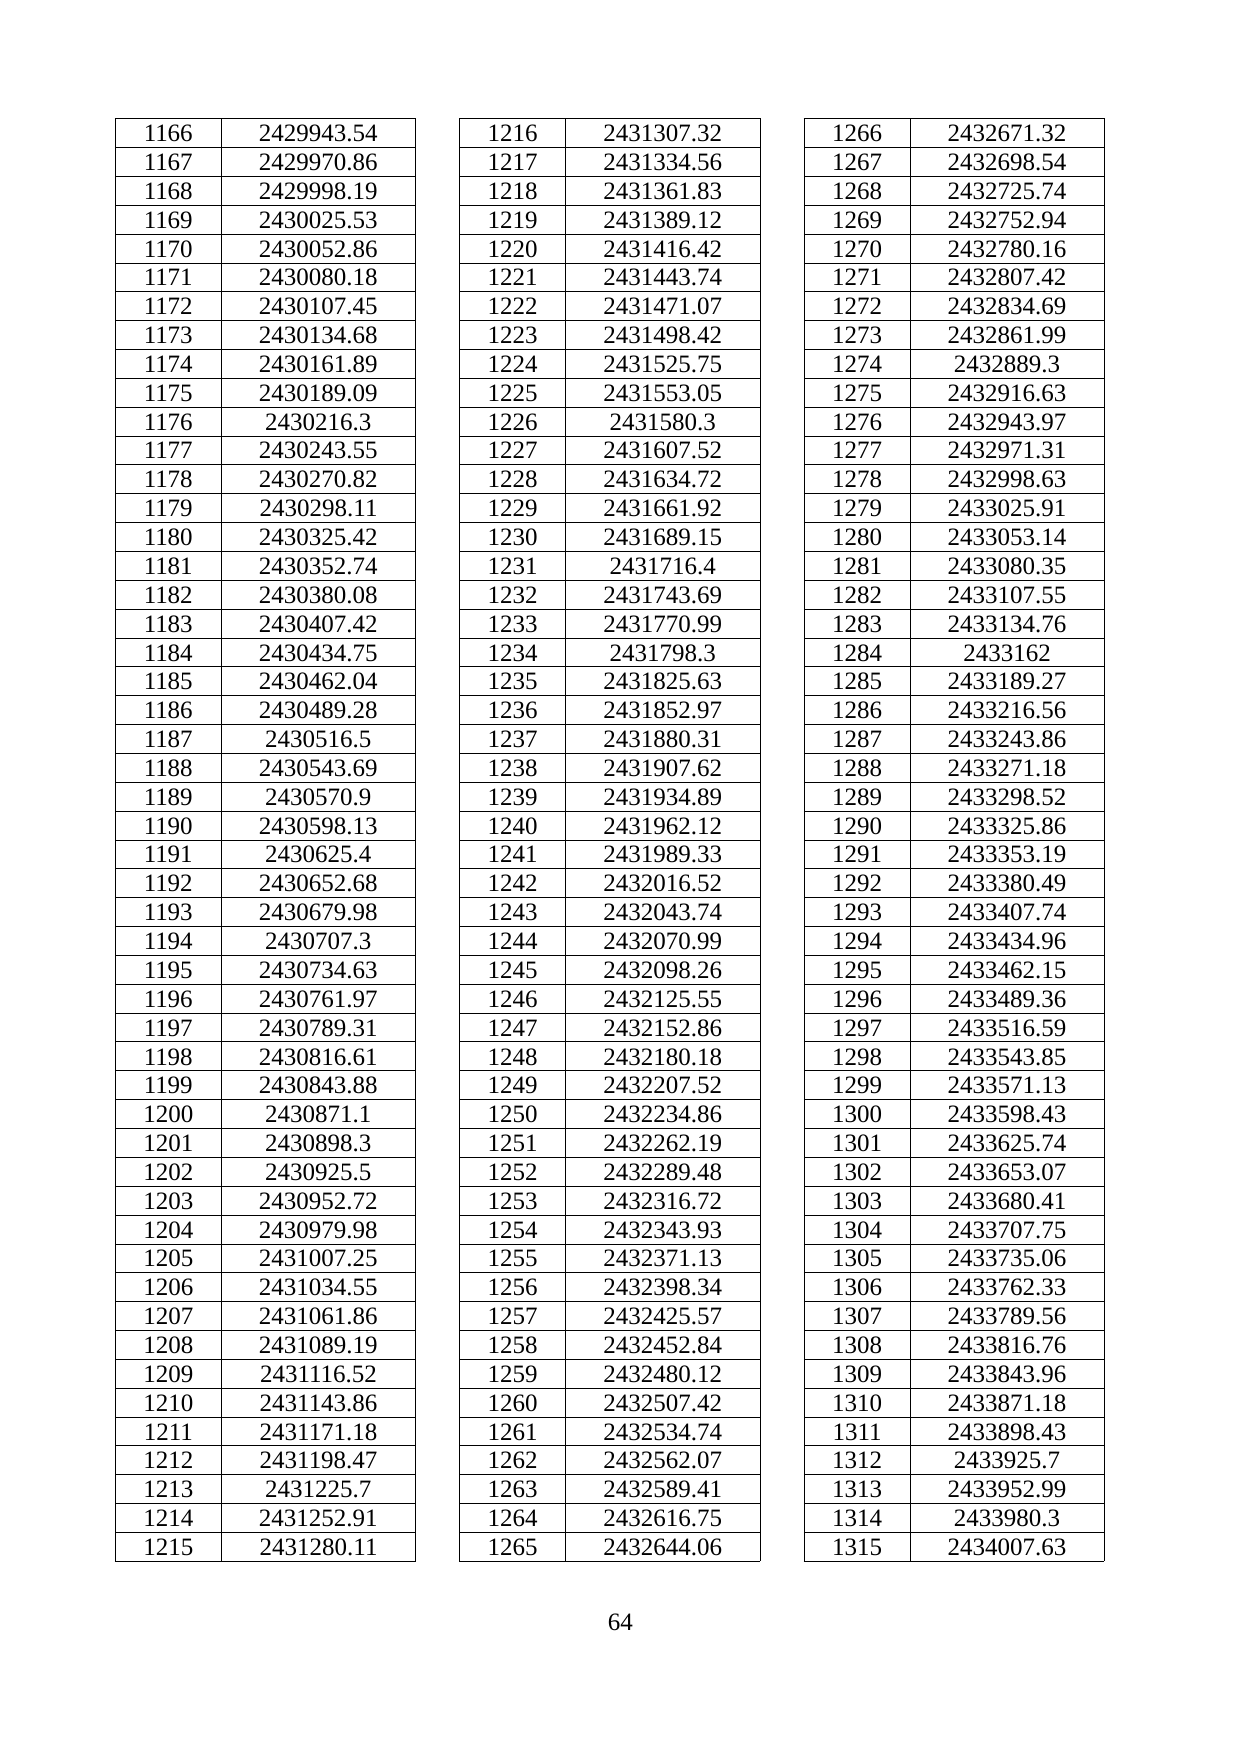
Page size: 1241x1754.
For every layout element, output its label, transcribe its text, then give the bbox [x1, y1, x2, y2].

table_cell 1259 [460, 1360, 565, 1388]
table_cell 2431689.15 [566, 523, 760, 551]
table_cell 1281 [805, 552, 910, 580]
table_cell 2430298.11 [222, 494, 415, 522]
table_cell 2430107.45 [222, 292, 415, 320]
table_cell 1302 [805, 1158, 910, 1186]
table_cell 2432589.41 [566, 1475, 760, 1503]
table_cell 1222 [460, 292, 565, 320]
table_cell 2432234.86 [566, 1100, 760, 1128]
table_cell 2431143.86 [222, 1389, 415, 1417]
table_cell 1297 [805, 1014, 910, 1041]
table_cell 1192 [116, 869, 221, 897]
table_cell 2433353.19 [911, 841, 1104, 868]
table_cell 2433325.86 [911, 812, 1104, 839]
table_cell 1224 [460, 350, 565, 378]
table_cell 1286 [805, 696, 910, 724]
table_cell 2431334.56 [566, 148, 760, 176]
table_cell 1307 [805, 1302, 910, 1330]
table_cell 2430161.89 [222, 350, 415, 378]
table_cell 2432070.99 [566, 927, 760, 955]
table_cell 2431089.19 [222, 1331, 415, 1359]
table_cell 2432998.63 [911, 465, 1104, 493]
table_cell 2433707.75 [911, 1216, 1104, 1243]
table_cell 2432289.48 [566, 1158, 760, 1186]
table_cell 1181 [116, 552, 221, 580]
table_cell 2434007.63 [911, 1533, 1104, 1561]
table_cell 1305 [805, 1245, 910, 1272]
table_cell 1199 [116, 1071, 221, 1099]
table_cell 1273 [805, 321, 910, 349]
table_cell 2432507.42 [566, 1389, 760, 1417]
table_cell 1237 [460, 725, 565, 753]
table_cell 1168 [116, 177, 221, 205]
table_cell 2431252.91 [222, 1504, 415, 1532]
table_cell 1191 [116, 841, 221, 868]
table_cell 2432861.99 [911, 321, 1104, 349]
table_cell 1244 [460, 927, 565, 955]
table_cell 1176 [116, 408, 221, 436]
table_cell 1306 [805, 1273, 910, 1301]
table_cell 1196 [116, 985, 221, 1013]
table_cell 1290 [805, 812, 910, 839]
table_cell 2433216.56 [911, 696, 1104, 724]
table_cell 1172 [116, 292, 221, 320]
table_cell 1308 [805, 1331, 910, 1359]
table_cell 2432125.55 [566, 985, 760, 1013]
table_cell 1178 [116, 465, 221, 493]
table_cell 1262 [460, 1446, 565, 1474]
table_cell 1184 [116, 639, 221, 666]
table_cell 1299 [805, 1071, 910, 1099]
table_cell 1249 [460, 1071, 565, 1099]
table_cell 2433462.15 [911, 956, 1104, 984]
table_cell 1185 [116, 667, 221, 695]
table_cell 2433980.3 [911, 1504, 1104, 1532]
table_cell 2430816.61 [222, 1042, 415, 1070]
table_cell 1266 [805, 119, 910, 147]
table_cell 1210 [116, 1389, 221, 1417]
table_cell 2431171.18 [222, 1418, 415, 1445]
table_cell 2432725.74 [911, 177, 1104, 205]
table_cell 2433025.91 [911, 494, 1104, 522]
table_cell 1251 [460, 1129, 565, 1157]
table_cell 2430570.9 [222, 783, 415, 811]
table_cell 2433571.13 [911, 1071, 1104, 1099]
table_cell 2433816.76 [911, 1331, 1104, 1359]
table_cell 2430543.69 [222, 754, 415, 782]
table_cell 2431962.12 [566, 812, 760, 839]
table_cell 2431770.99 [566, 610, 760, 637]
table_cell 1195 [116, 956, 221, 984]
table_cell 1275 [805, 379, 910, 407]
table_cell 1289 [805, 783, 910, 811]
table_cell 2431989.33 [566, 841, 760, 868]
table_cell 2432398.34 [566, 1273, 760, 1301]
table_cell 2430979.98 [222, 1216, 415, 1243]
table_cell 2433434.96 [911, 927, 1104, 955]
table_cell 1207 [116, 1302, 221, 1330]
table_cell 2432425.57 [566, 1302, 760, 1330]
table_cell 1296 [805, 985, 910, 1013]
table_cell 1304 [805, 1216, 910, 1243]
table_cell 2433107.55 [911, 581, 1104, 609]
table_cell 2432971.31 [911, 437, 1104, 464]
table_cell 1253 [460, 1187, 565, 1214]
table_cell 1294 [805, 927, 910, 955]
table_cell 1229 [460, 494, 565, 522]
table_cell 2430080.18 [222, 264, 415, 291]
table_cell 2430898.3 [222, 1129, 415, 1157]
table_cell 1231 [460, 552, 565, 580]
table_cell 1188 [116, 754, 221, 782]
table_cell 1242 [460, 869, 565, 897]
table_cell 1209 [116, 1360, 221, 1388]
table_cell 2431389.12 [566, 206, 760, 233]
table_cell 1205 [116, 1245, 221, 1272]
table_cell 1216 [460, 119, 565, 147]
table_cell 2432943.97 [911, 408, 1104, 436]
table_cell 2431907.62 [566, 754, 760, 782]
table_cell 1271 [805, 264, 910, 291]
table_cell 1284 [805, 639, 910, 666]
table_cell 1167 [116, 148, 221, 176]
table_cell 1201 [116, 1129, 221, 1157]
table_cell 1250 [460, 1100, 565, 1128]
table_cell 1189 [116, 783, 221, 811]
table_cell 1267 [805, 148, 910, 176]
table_cell 2433298.52 [911, 783, 1104, 811]
table_cell 1255 [460, 1245, 565, 1272]
table_cell 1288 [805, 754, 910, 782]
table_cell 2431661.92 [566, 494, 760, 522]
table_cell 2430925.5 [222, 1158, 415, 1186]
table_cell 1254 [460, 1216, 565, 1243]
table_cell 1206 [116, 1273, 221, 1301]
table_cell 1186 [116, 696, 221, 724]
table_cell 2431471.07 [566, 292, 760, 320]
table_cell 1232 [460, 581, 565, 609]
table_cell 2432562.07 [566, 1446, 760, 1474]
table_cell 1233 [460, 610, 565, 637]
table_cell 1310 [805, 1389, 910, 1417]
table_cell 1239 [460, 783, 565, 811]
table_cell 1278 [805, 465, 910, 493]
table_cell 1226 [460, 408, 565, 436]
table_cell 1265 [460, 1533, 565, 1561]
table_cell 1313 [805, 1475, 910, 1503]
table_cell 2432043.74 [566, 898, 760, 926]
table_cell 1282 [805, 581, 910, 609]
table_cell 1300 [805, 1100, 910, 1128]
table_cell 1263 [460, 1475, 565, 1503]
table_cell 2430025.53 [222, 206, 415, 233]
table_cell 1220 [460, 235, 565, 262]
table_cell 1269 [805, 206, 910, 233]
table_cell 1240 [460, 812, 565, 839]
table_cell 2432262.19 [566, 1129, 760, 1157]
table_cell 1270 [805, 235, 910, 262]
table_cell 2430707.3 [222, 927, 415, 955]
table_cell 2431852.97 [566, 696, 760, 724]
table_cell 2431716.4 [566, 552, 760, 580]
table_cell 1166 [116, 119, 221, 147]
table_cell 1234 [460, 639, 565, 666]
table_cell 1202 [116, 1158, 221, 1186]
table_cell 2432180.18 [566, 1042, 760, 1070]
table_cell 1261 [460, 1418, 565, 1445]
table_cell 2432534.74 [566, 1418, 760, 1445]
table_cell 2432343.93 [566, 1216, 760, 1243]
table_cell 2433380.49 [911, 869, 1104, 897]
table_cell 2431553.05 [566, 379, 760, 407]
table_cell 2430216.3 [222, 408, 415, 436]
table_cell 2431634.72 [566, 465, 760, 493]
table_cell 1287 [805, 725, 910, 753]
table_cell 1295 [805, 956, 910, 984]
table_cell 1260 [460, 1389, 565, 1417]
table_cell 1277 [805, 437, 910, 464]
table_cell 2433243.86 [911, 725, 1104, 753]
table_cell 1247 [460, 1014, 565, 1041]
table_cell 1212 [116, 1446, 221, 1474]
table_cell 1276 [805, 408, 910, 436]
table_cell 1268 [805, 177, 910, 205]
table_cell 2430679.98 [222, 898, 415, 926]
table_cell 1315 [805, 1533, 910, 1561]
table_cell 2430789.31 [222, 1014, 415, 1041]
table_cell 2432371.13 [566, 1245, 760, 1272]
table_cell 2430598.13 [222, 812, 415, 839]
table_cell 2430489.28 [222, 696, 415, 724]
table_cell 2430843.88 [222, 1071, 415, 1099]
table_cell 1274 [805, 350, 910, 378]
table_cell 2430243.55 [222, 437, 415, 464]
table_cell 2431607.52 [566, 437, 760, 464]
table_cell 1245 [460, 956, 565, 984]
table_cell 1171 [116, 264, 221, 291]
table_cell 2433516.59 [911, 1014, 1104, 1041]
table_cell 2431280.11 [222, 1533, 415, 1561]
table_cell 1213 [116, 1475, 221, 1503]
table_cell 2431798.3 [566, 639, 760, 666]
table_cell 1272 [805, 292, 910, 320]
table_cell 2432452.84 [566, 1331, 760, 1359]
table_cell 2430052.86 [222, 235, 415, 262]
table_cell 2430952.72 [222, 1187, 415, 1214]
table_cell 1174 [116, 350, 221, 378]
table_cell 2430761.97 [222, 985, 415, 1013]
table_cell 1169 [116, 206, 221, 233]
table_cell 1241 [460, 841, 565, 868]
table_cell 1221 [460, 264, 565, 291]
table_cell 2433735.06 [911, 1245, 1104, 1272]
table_cell 2430270.82 [222, 465, 415, 493]
table_cell 1197 [116, 1014, 221, 1041]
table_cell 2432671.32 [911, 119, 1104, 147]
table_cell 2432207.52 [566, 1071, 760, 1099]
table_cell 1256 [460, 1273, 565, 1301]
table_cell 1170 [116, 235, 221, 262]
table_cell 2433271.18 [911, 754, 1104, 782]
table_cell 2433653.07 [911, 1158, 1104, 1186]
table_cell 1198 [116, 1042, 221, 1070]
table_cell 1193 [116, 898, 221, 926]
table_cell 2430407.42 [222, 610, 415, 637]
table_cell 1190 [116, 812, 221, 839]
table_cell 2431443.74 [566, 264, 760, 291]
table_cell 2431743.69 [566, 581, 760, 609]
table_cell 1203 [116, 1187, 221, 1214]
table_cell 2430352.74 [222, 552, 415, 580]
table_cell 1258 [460, 1331, 565, 1359]
table_cell 2432480.12 [566, 1360, 760, 1388]
table_cell 1301 [805, 1129, 910, 1157]
table_cell 2430462.04 [222, 667, 415, 695]
table_cell 2433925.7 [911, 1446, 1104, 1474]
table_cell 1235 [460, 667, 565, 695]
table_cell 2433789.56 [911, 1302, 1104, 1330]
table_cell 2430734.63 [222, 956, 415, 984]
table_cell 2432016.52 [566, 869, 760, 897]
table_cell 1292 [805, 869, 910, 897]
table_cell 2431498.42 [566, 321, 760, 349]
table_cell 1217 [460, 148, 565, 176]
table_cell 2433598.43 [911, 1100, 1104, 1128]
table_cell 2433625.74 [911, 1129, 1104, 1157]
table_cell 2430652.68 [222, 869, 415, 897]
table_cell 2432152.86 [566, 1014, 760, 1041]
table_cell 1204 [116, 1216, 221, 1243]
table_cell 1183 [116, 610, 221, 637]
table_cell 1219 [460, 206, 565, 233]
table_cell 1238 [460, 754, 565, 782]
table_cell 2432698.54 [911, 148, 1104, 176]
table_cell 2430189.09 [222, 379, 415, 407]
table_cell 1314 [805, 1504, 910, 1532]
table_cell 1180 [116, 523, 221, 551]
table_cell 1182 [116, 581, 221, 609]
table_cell 1248 [460, 1042, 565, 1070]
table_cell 1214 [116, 1504, 221, 1532]
table_cell 2433189.27 [911, 667, 1104, 695]
table_cell 2431416.42 [566, 235, 760, 262]
table_cell 1215 [116, 1533, 221, 1561]
table_cell 2431580.3 [566, 408, 760, 436]
table_cell 1243 [460, 898, 565, 926]
table_cell 2432889.3 [911, 350, 1104, 378]
table_cell 1246 [460, 985, 565, 1013]
table_cell 2433898.43 [911, 1418, 1104, 1445]
table_cell 1252 [460, 1158, 565, 1186]
table_cell 2433134.76 [911, 610, 1104, 637]
table_cell 1257 [460, 1302, 565, 1330]
table_cell 2430380.08 [222, 581, 415, 609]
table_cell 2433680.41 [911, 1187, 1104, 1214]
table_cell 2431034.55 [222, 1273, 415, 1301]
table_cell 1236 [460, 696, 565, 724]
table_cell 2433871.18 [911, 1389, 1104, 1417]
table_cell 1230 [460, 523, 565, 551]
table_cell 1228 [460, 465, 565, 493]
table_cell 2430625.4 [222, 841, 415, 868]
table_cell 2433080.35 [911, 552, 1104, 580]
table_cell 2430871.1 [222, 1100, 415, 1128]
table_cell 2433543.85 [911, 1042, 1104, 1070]
table_cell 1200 [116, 1100, 221, 1128]
table_cell 2433489.36 [911, 985, 1104, 1013]
table_cell 2433162 [911, 639, 1104, 666]
table_cell 1303 [805, 1187, 910, 1214]
table_cell 2430434.75 [222, 639, 415, 666]
table_cell 1218 [460, 177, 565, 205]
table_cell 1175 [116, 379, 221, 407]
table_cell 2431061.86 [222, 1302, 415, 1330]
table_cell 2431007.25 [222, 1245, 415, 1272]
table_cell 2429970.86 [222, 148, 415, 176]
table_cell 1311 [805, 1418, 910, 1445]
table_cell 2433053.14 [911, 523, 1104, 551]
table_cell 2432098.26 [566, 956, 760, 984]
table_cell 1179 [116, 494, 221, 522]
table_cell 2431880.31 [566, 725, 760, 753]
table_cell 2432916.63 [911, 379, 1104, 407]
table_cell 2432616.75 [566, 1504, 760, 1532]
table_cell 2432752.94 [911, 206, 1104, 233]
table_cell 1173 [116, 321, 221, 349]
table_cell 2430325.42 [222, 523, 415, 551]
table_cell 2432807.42 [911, 264, 1104, 291]
table_cell 1280 [805, 523, 910, 551]
table_cell 2429998.19 [222, 177, 415, 205]
table_cell 1211 [116, 1418, 221, 1445]
table_cell 1177 [116, 437, 221, 464]
table_cell 2431525.75 [566, 350, 760, 378]
table_cell 2430516.5 [222, 725, 415, 753]
table_cell 2429943.54 [222, 119, 415, 147]
table_cell 1293 [805, 898, 910, 926]
table_cell 2430134.68 [222, 321, 415, 349]
table_cell 2432644.06 [566, 1533, 760, 1561]
table_cell 2432780.16 [911, 235, 1104, 262]
table_cell 2433843.96 [911, 1360, 1104, 1388]
table_cell 2433952.99 [911, 1475, 1104, 1503]
table_cell 2431198.47 [222, 1446, 415, 1474]
table_cell 1225 [460, 379, 565, 407]
table_cell 1298 [805, 1042, 910, 1070]
table_cell 1264 [460, 1504, 565, 1532]
table_cell 2431116.52 [222, 1360, 415, 1388]
table_cell 2431825.63 [566, 667, 760, 695]
table_cell 1223 [460, 321, 565, 349]
table_cell 1291 [805, 841, 910, 868]
table_cell 1194 [116, 927, 221, 955]
table_cell 1279 [805, 494, 910, 522]
table_cell 1309 [805, 1360, 910, 1388]
table_cell 1208 [116, 1331, 221, 1359]
table_cell 2431934.89 [566, 783, 760, 811]
table_cell 2433762.33 [911, 1273, 1104, 1301]
table_cell 1285 [805, 667, 910, 695]
table_cell 2433407.74 [911, 898, 1104, 926]
table_cell 1312 [805, 1446, 910, 1474]
table_cell 2431307.32 [566, 119, 760, 147]
table_cell 2432834.69 [911, 292, 1104, 320]
table_cell 1283 [805, 610, 910, 637]
table_cell 2432316.72 [566, 1187, 760, 1214]
table_cell 1227 [460, 437, 565, 464]
table_cell 2431225.7 [222, 1475, 415, 1503]
table_cell 2431361.83 [566, 177, 760, 205]
table_cell 1187 [116, 725, 221, 753]
